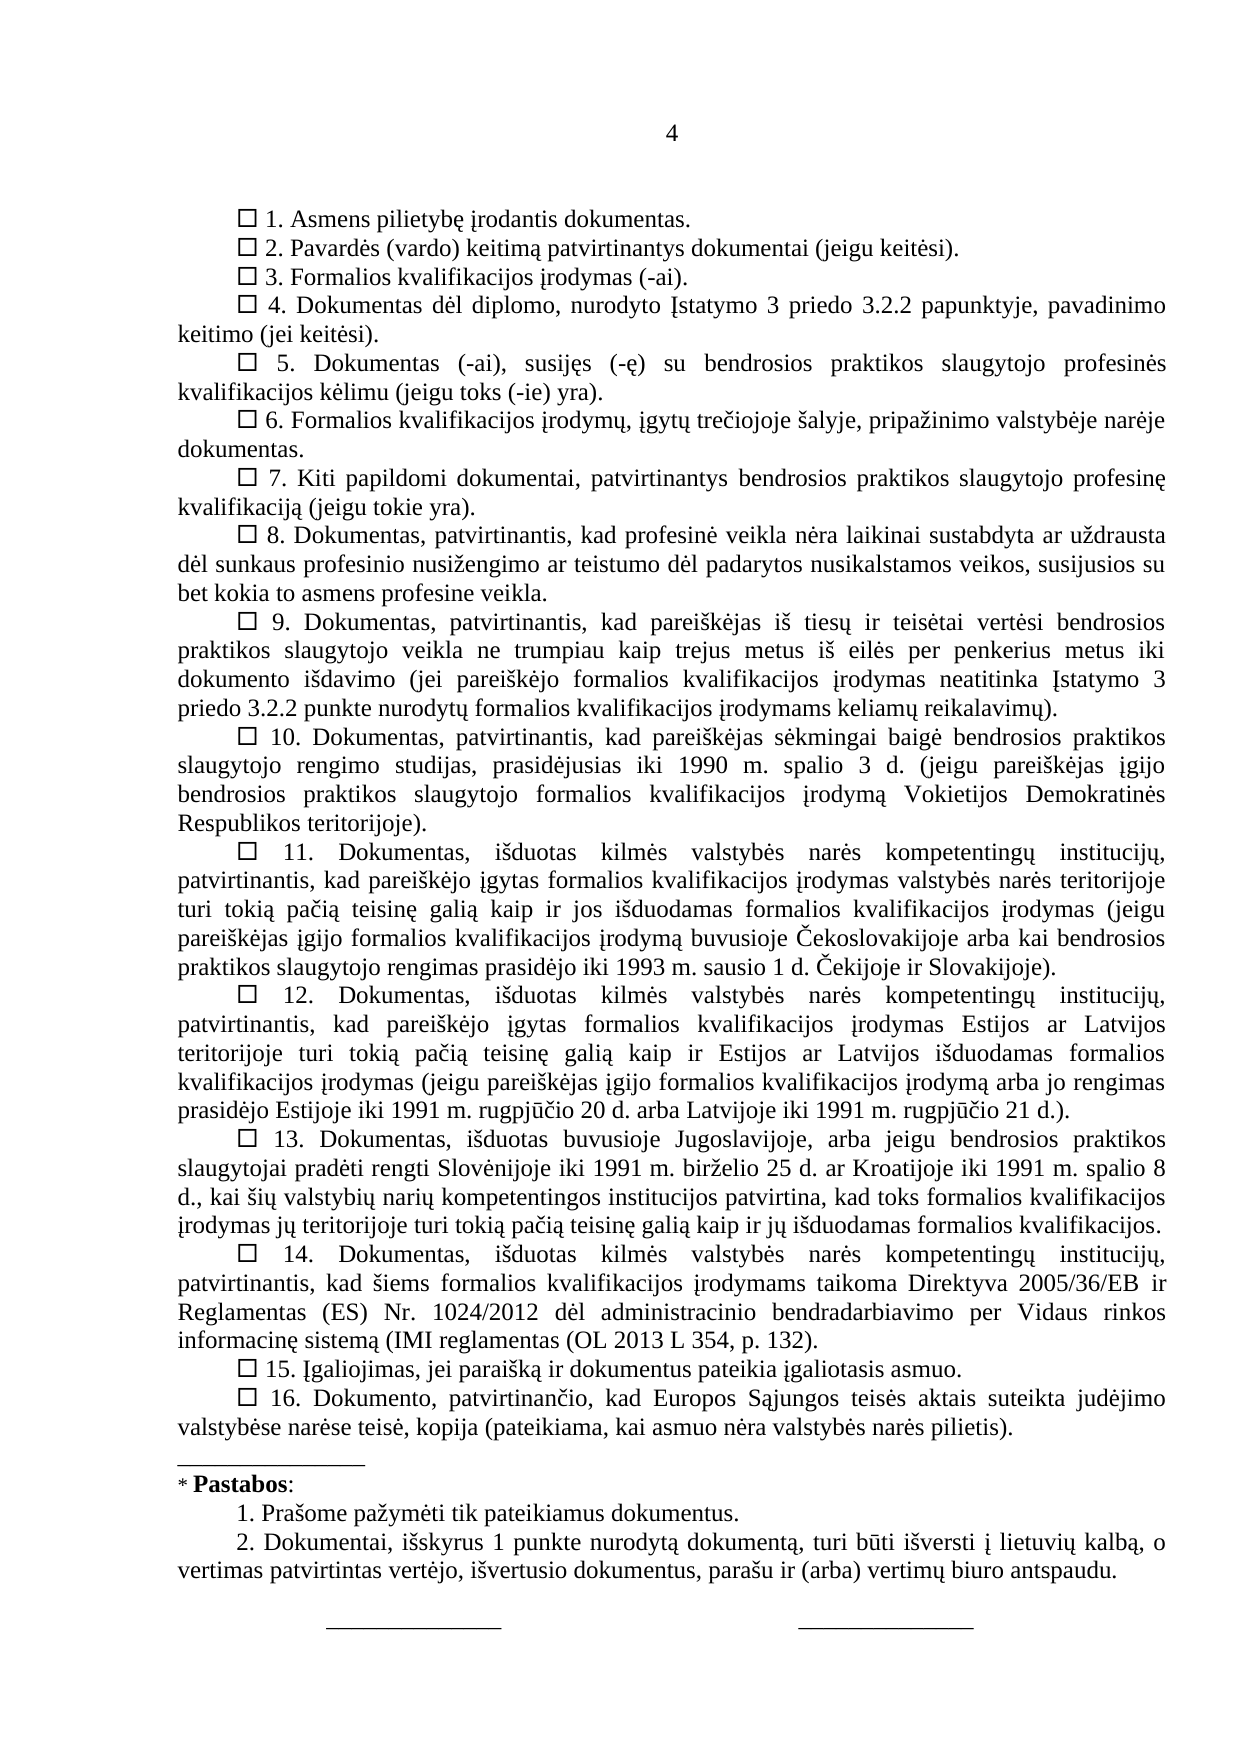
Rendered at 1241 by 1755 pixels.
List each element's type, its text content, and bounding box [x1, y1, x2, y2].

text  5. Dokumentas (-ai), susijęs (-ę) su bendrosios praktikos slaugytojo profesinės kvalifikacijos kėlimu (jeigu toks (-ie) yra). [177, 348, 1167, 406]
text  14. Dokumentas, išduotas kilmės valstybės narės kompetentingų institucijų, patvirtinantis, kad šiems formalios kvalifikacijos įrodymams taikoma Direktyva 2005/36/EB ir Reglamentas (ES) Nr. 1024/2012 dėl administracinio bendradarbiavimo per Vidaus rinkos informacinę sistemą (IMI reglamentas (OL 2013 L 354, p. 132). [177, 1239, 1167, 1354]
text  6. Formalios kvalifikacijos įrodymų, įgytų trečiojoje šalyje, pripažinimo valstybėje narėje dokumentas. [177, 406, 1167, 463]
table_header ______________ [650, 1604, 1122, 1637]
text  11. Dokumentas, išduotas kilmės valstybės narės kompetentingų institucijų, patvirtinantis, kad pareiškėjo įgytas formalios kvalifikacijos įrodymas valstybės narės teritorijoje turi tokią pačią teisinę galią kaip ir jos išduodamas formalios kvalifikacijos įrodymas (jeigu pareiškėjas įgijo formalios kvalifikacijos įrodymą buvusioje Čekoslovakijoje arba kai bendrosios praktikos slaugytojo rengimas prasidėjo iki 1993 m. sausio 1 d. Čekijoje ir Slovakijoje). [177, 837, 1167, 981]
text _______________ [177, 1441, 1167, 1469]
text  16. Dokumento, patvirtinančio, kad Europos Sąjungos teisės aktais suteikta judėjimo valstybėse narėse teisė, kopija (pateikiama, kai asmuo nėra valstybės narės pilietis). [177, 1383, 1167, 1441]
table_header ______________ [177, 1604, 649, 1637]
text  10. Dokumentas, patvirtinantis, kad pareiškėjas sėkmingai baigė bendrosios praktikos slaugytojo rengimo studijas, prasidėjusias iki 1990 m. spalio 3 d. (jeigu pareiškėjas įgijo bendrosios praktikos slaugytojo formalios kvalifikacijos įrodymą Vokietijos Demokratinės Respublikos teritorijoje). [177, 722, 1167, 837]
text  8. D. Dokumentas, patvirtinantis, kad profesinė veikla nėra laikinai sustabdyta ar uždrausta dėl sunkaus profesinio nusižengimo ar teistumo dėl padarytos nusikalstamos veikos, susijusios su bet kokia to asmens profesine veikla. [177, 521, 1167, 607]
text 1. Prašome pažymėti tik pateikiamus dokumentus. [177, 1498, 1167, 1527]
text  4. Dokumentas dėl diplomo, nurodyto Įstatymo 3 priedo 3.2.2 papunktyje, pavadinimo keitimo (jei keitėsi). [177, 291, 1167, 348]
text  12. Dokumentas, išduotas kilmės valstybės narės kompetentingų institucijų, patvirtinantis, kad pareiškėjo įgytas formalios kvalifikacijos įrodymas Estijos ar Latvijos teritorijoje turi tokią pačią teisinę galią kaip ir Estijos ar Latvijos išduodamas formalios kvalifikacijos įrodymas (jeigu pareiškėjas įgijo formalios kvalifikacijos įrodymą arba jo rengimas prasidėjo Estijoje iki 1991 m. rugpjūčio 20 d. arba Latvijoje iki 1991 m. rugpjūčio 21 d.). [177, 981, 1167, 1124]
text  2. Pavardės (vardo) keitimą patvirtinantys dokumentai (jeigu keitėsi). [236, 233, 1167, 262]
text 2. Dokumentai, išskyrus 1 punkte nurodytą dokumentą, turi būti išversti į lietuvių kalbą, o vertimas patvirtintas vertėjo, išvertusio dokumentus, parašu ir (arba) vertimų biuro antspaudu. [177, 1527, 1167, 1584]
text  9. Dokumentas, patvirtinantis, kad pareiškėjas iš tiesų ir teisėtai vertėsi bendrosios praktikos slaugytojo veikla ne trumpiau kaip trejus metus iš eilės per penkerius metus iki dokumento išdavimo (jei pareiškėjo formalios kvalifikacijos įrodymas neatitinka Įstatymo 3 priedo 3.2.2 punkte nurodytų formalios kvalifikacijos įrodymams keliamų reikalavimų). [177, 607, 1167, 722]
text  7. Kiti papildomi dokumentai, patvirtinantys bendrosios praktikos slaugytojo profesinę kvalifikaciją (jeigu tokie yra). [177, 463, 1167, 521]
text  13. Dokumentas, išduotas buvusioje Jugoslavijoje, arba jeigu bendrosios praktikos slaugytojai pradėti rengti Slovėnijoje iki 1991 m. birželio 25 d. ar Kroatijoje iki 1991 m. spalio 8 d., kai šių valstybių narių kompetentingos institucijos patvirtina, kad toks formalios kvalifikacijos įrodymas jų teritorijoje turi tokią pačią teisinę galią kaip ir jų išduodamas formalios kvalifikacijos. [177, 1124, 1167, 1239]
text * Pastabos: [177, 1469, 1167, 1498]
text  3. Formalios kvalifikacijos įrodymas (-ai). [236, 262, 1167, 291]
text  15. Įgaliojimas, jei paraišką ir dokumentus pateikia įgaliotasis asmuo. [236, 1354, 1167, 1383]
text  1. Asmens pilietybę įrodantis dokumentas. [236, 204, 1167, 233]
